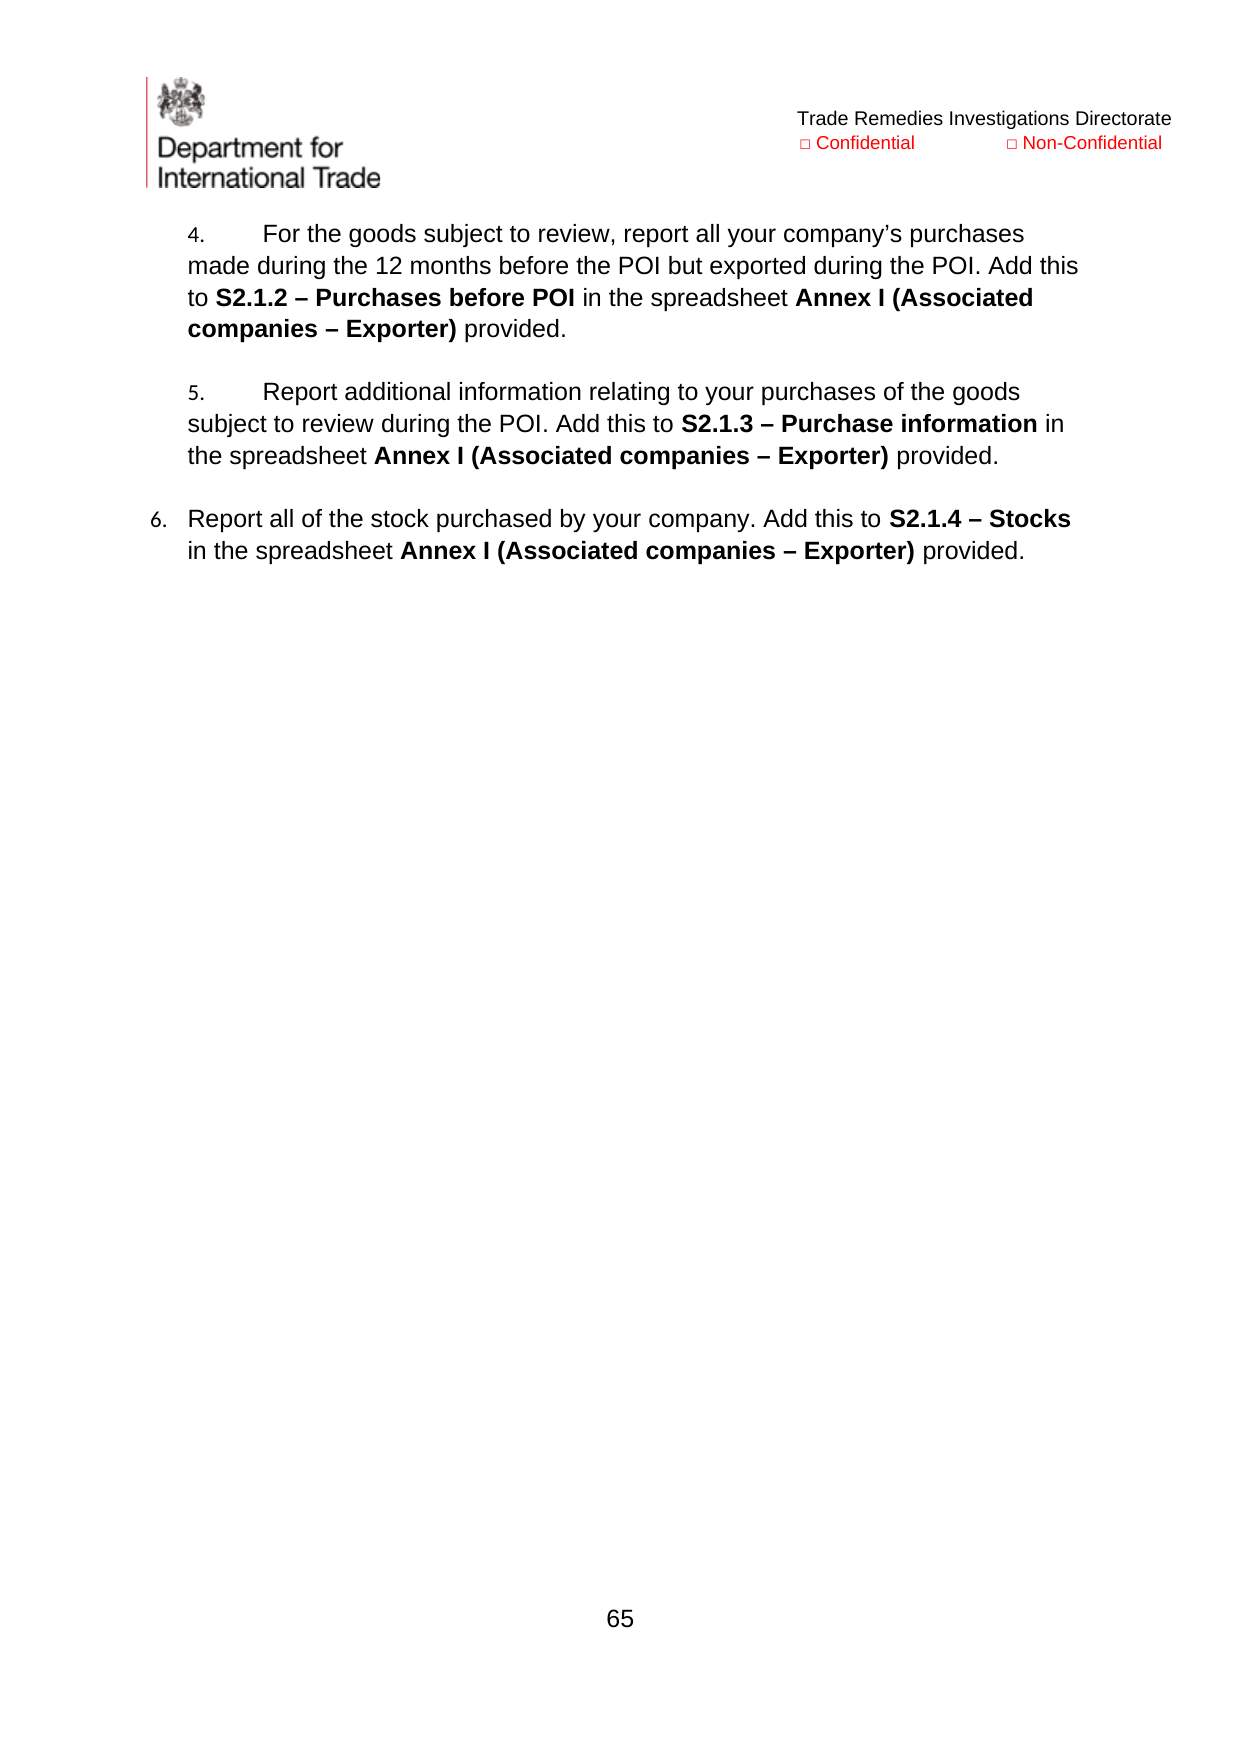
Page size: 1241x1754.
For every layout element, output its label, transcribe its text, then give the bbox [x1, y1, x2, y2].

list Report all of the stock purchased by your company. Add this to S2.1.4 – Stocks in the spreadsheet Annex I (Associated companies – Exporter) provided. [150, 504, 1090, 565]
list Report additional information relating to your purchases of the goods subject to review during the POI. Add this to S2.1.3 – Purchase information in the spreadsheet Annex I (Associated companies – Exporter) provided. [187, 377, 1090, 469]
list For the goods subject to review, report all your company’s purchases made during the 12 months before the POI but exported during the POI. Add this to S2.1.2 – Purchases before POI in the spreadsheet Annex I (Associated companies – Exporter) provided. [187, 219, 1090, 343]
